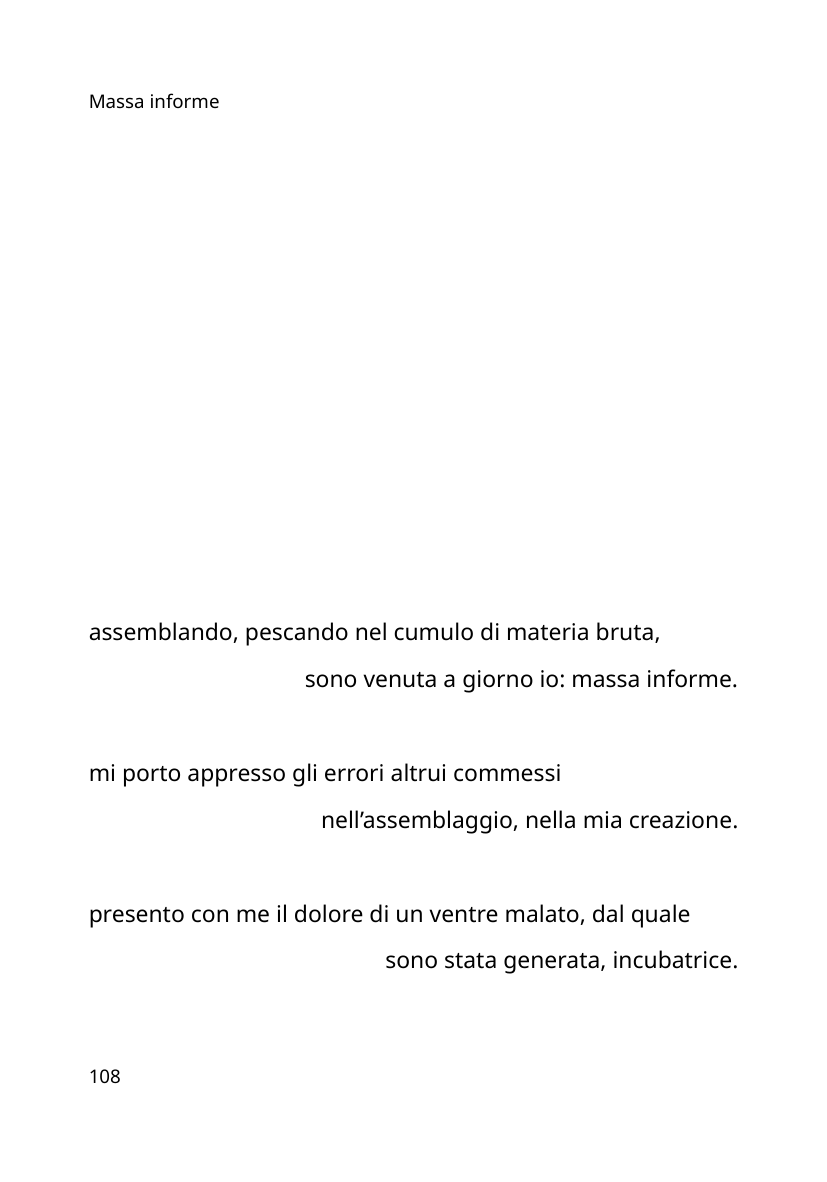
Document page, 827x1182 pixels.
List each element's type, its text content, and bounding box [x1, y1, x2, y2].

text presento con me il dolore di un ventre malato, dal quale [88, 897, 738, 929]
text nell’assemblaggio, nella mia creazione. [88, 804, 738, 835]
text assemblando, pescando nel cumulo di materia bruta, [88, 616, 738, 647]
text sono stata generata, incubatrice. [88, 944, 738, 976]
text mi porto appresso gli errori altrui commessi [88, 757, 738, 788]
text sono venuta a giorno io: massa informe. [88, 663, 738, 694]
